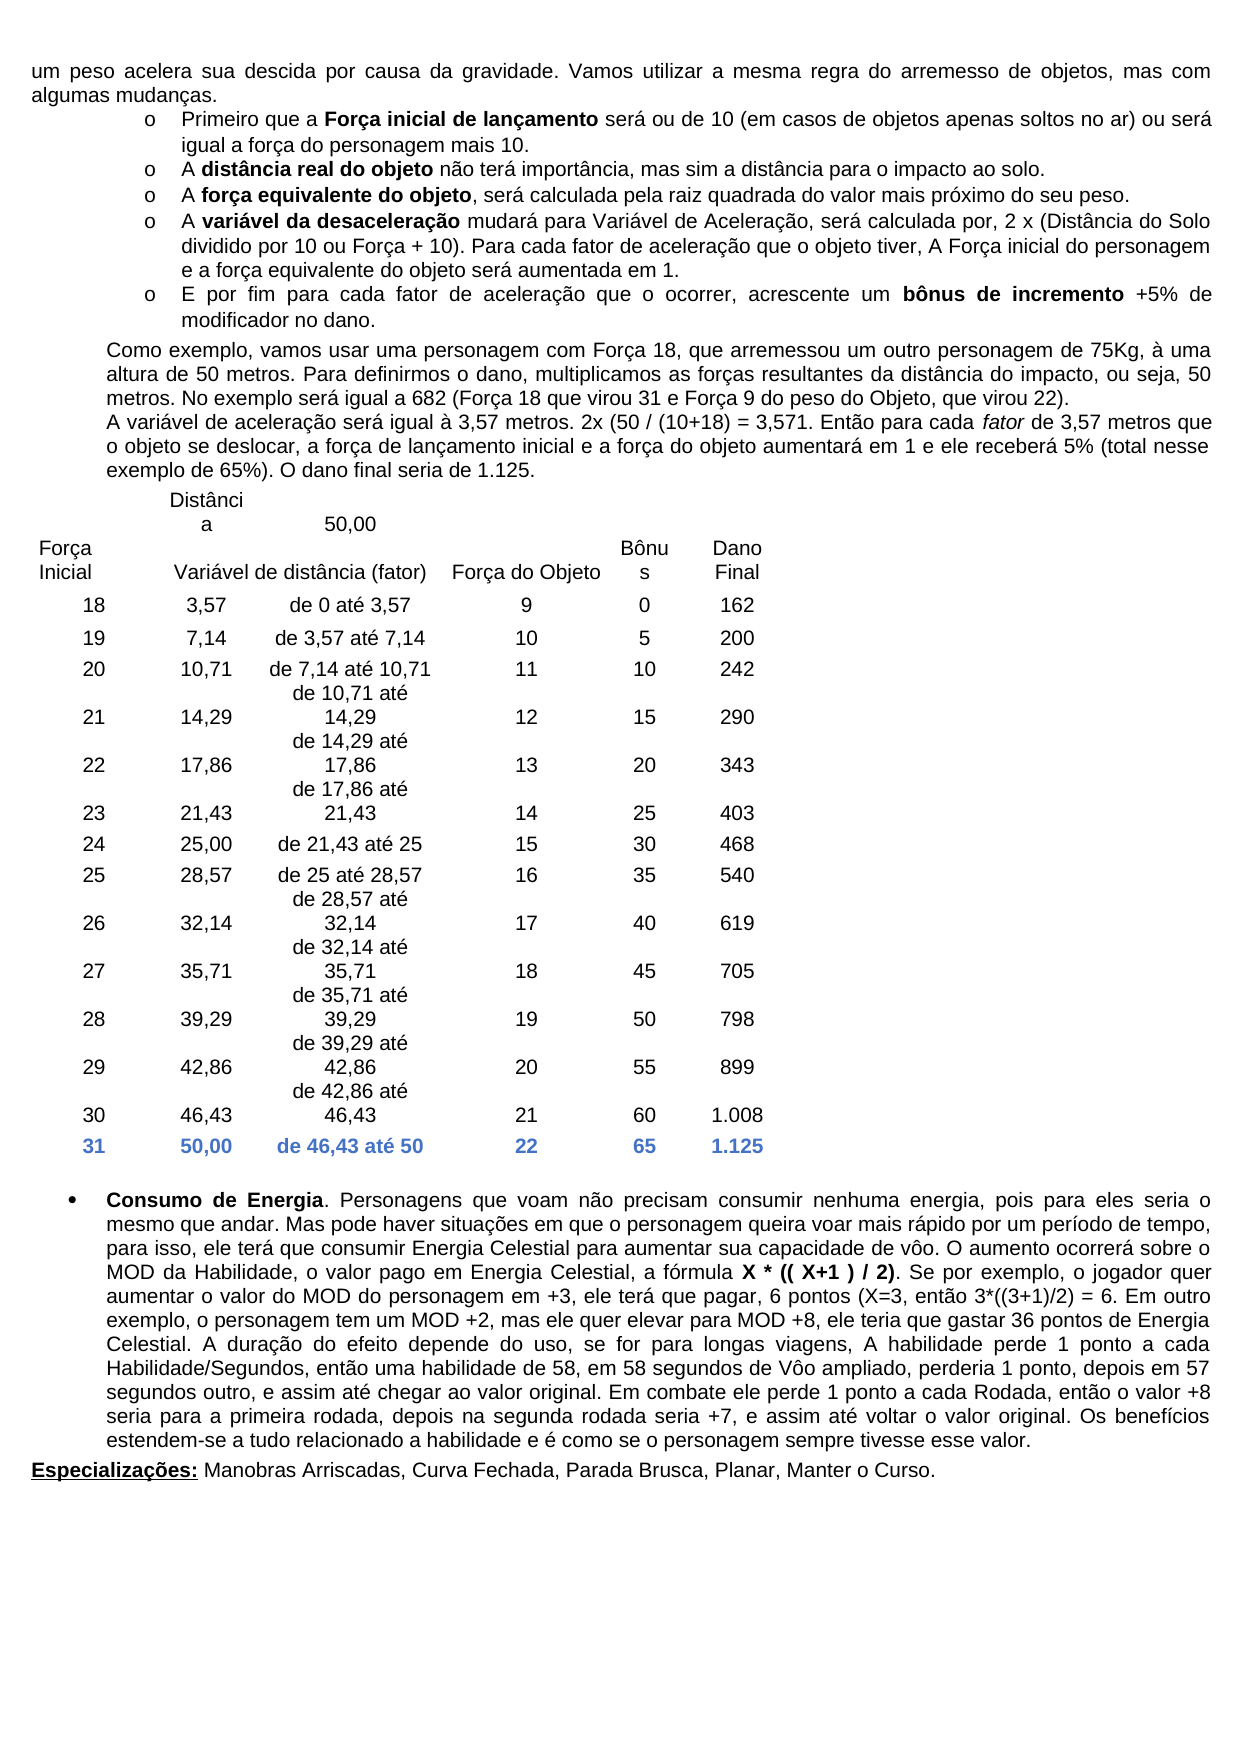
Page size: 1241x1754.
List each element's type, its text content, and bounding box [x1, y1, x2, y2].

table_cell 30 [609, 825, 681, 856]
table_cell 22 [444, 1127, 608, 1158]
table_cell 32,14 [156, 887, 256, 935]
table_cell 19 [444, 983, 608, 1031]
table_cell 17 [444, 887, 608, 935]
table_cell 21 [444, 1079, 608, 1127]
table_cell 26 [31, 887, 156, 935]
table_header Distância [156, 488, 256, 536]
table_cell 12 [444, 681, 608, 729]
table_cell 162 [681, 584, 794, 617]
table_cell 50,00 [156, 1127, 256, 1158]
table_cell 14 [444, 777, 608, 825]
table_cell de 32,14 até 35,71 [256, 935, 444, 983]
list um peso acelera sua descida por causa da gravidade. Vamos utilizar a mesma regra do arremesso de objetos, mas com algumas mudanças. [31, 59, 1212, 107]
table_cell 242 [681, 650, 794, 681]
table_cell 30 [31, 1079, 156, 1127]
table_cell 15 [444, 825, 608, 856]
table_cell de 14,29 até 17,86 [256, 729, 444, 777]
table_cell 50 [609, 983, 681, 1031]
table_cell 28,57 [156, 856, 256, 887]
table_cell 45 [609, 935, 681, 983]
table_cell Força do Objeto [444, 536, 608, 584]
table_cell 11 [444, 650, 608, 681]
table_cell de 25 até 28,57 [256, 856, 444, 887]
table_cell 55 [609, 1031, 681, 1079]
table_header 50,00 [256, 488, 444, 536]
table_cell 20 [31, 650, 156, 681]
table_cell 19 [31, 617, 156, 650]
table_cell 21 [31, 681, 156, 729]
table_cell 22 [31, 729, 156, 777]
table_cell 28 [31, 983, 156, 1031]
table_cell Bônus [609, 536, 681, 584]
table_cell de 0 até 3,57 [256, 584, 444, 617]
table_cell 10 [444, 617, 608, 650]
table_cell de 35,71 até 39,29 [256, 983, 444, 1031]
table_cell 39,29 [156, 983, 256, 1031]
list E por fim para cada fator de aceleração que o ocorrer, acrescente um bônus de incremento +5% de modificador no dano. [144, 282, 1212, 332]
list A variável da desaceleração mudará para Variável de Aceleração, será calculada por, 2 x (Distância do Solo dividido por 10 ou Força + 10). Para cada fator de aceleração que o objeto tiver, A Força inicial do personagem e a força equivalente do objeto será aumentada em 1. [144, 208, 1212, 282]
table_cell 25,00 [156, 825, 256, 856]
list Consumo de Energia. Personagens que voam não precisam consumir nenhuma energia, pois para eles seria o mesmo que andar. Mas pode haver situações em que o personagem queira voar mais rápido por um período de tempo, para isso, ele terá que consumir Energia Celestial para aumentar sua capacidade de vôo. O aumento ocorrerá sobre o MOD da Habilidade, o valor pago em Energia Celestial, a fórmula X * (( X+1 ) / 2). Se por exemplo, o jogador quer aumentar o valor do MOD do personagem em +3, ele terá que pagar, 6 pontos (X=3, então 3*((3+1)/2) = 6. Em outro exemplo, o personagem tem um MOD +2, mas ele quer elevar para MOD +8, ele teria que gastar 36 pontos de Energia Celestial. A duração do efeito depende do uso, se for para longas viagens, A habilidade perde 1 ponto a cada Habilidade/Segundos, então uma habilidade de 58, em 58 segundos de Vôo ampliado, perderia 1 ponto, depois em 57 segundos outro, e assim até chegar ao valor original. Em combate ele perde 1 ponto a cada Rodada, então o valor +8 seria para a primeira rodada, depois na segunda rodada seria +7, e assim até voltar o valor original. Os benefícios estendem-se a tudo relacionado a habilidade e é como se o personagem sempre tivesse esse valor. [69, 1188, 1212, 1452]
table_cell 0 [609, 584, 681, 617]
table_cell 27 [31, 935, 156, 983]
text Especializações: Manobras Arriscadas, Curva Fechada, Parada Brusca, Planar, Manter o Curso. [31, 1458, 1212, 1482]
table_cell 60 [609, 1079, 681, 1127]
table_cell 17,86 [156, 729, 256, 777]
table_cell 290 [681, 681, 794, 729]
list Como exemplo, vamos usar uma personagem com Força 18, que arremessou um outro personagem de 75Kg, à uma altura de 50 metros. Para definirmos o dano, multiplicamos as forças resultantes da distância do impacto, ou seja, 50 metros. No exemplo será igual a 682 (Força 18 que virou 31 e Força 9 do peso do Objeto, que virou 22). [106, 338, 1212, 410]
table_cell 25 [31, 856, 156, 887]
table_cell 9 [444, 584, 608, 617]
table_cell 1.125 [681, 1127, 794, 1158]
list A força equivalente do objeto, será calculada pela raiz quadrada do valor mais próximo do seu peso. [144, 183, 1212, 208]
table_cell 899 [681, 1031, 794, 1079]
table_cell 14,29 [156, 681, 256, 729]
table_cell de 7,14 até 10,71 [256, 650, 444, 681]
table_cell 403 [681, 777, 794, 825]
table_cell de 28,57 até 32,14 [256, 887, 444, 935]
table_header [31, 488, 156, 536]
table_cell 5 [609, 617, 681, 650]
table_cell 798 [681, 983, 794, 1031]
table_cell de 17,86 até 21,43 [256, 777, 444, 825]
table_cell de 39,29 até 42,86 [256, 1031, 444, 1079]
table_cell 15 [609, 681, 681, 729]
table_cell 7,14 [156, 617, 256, 650]
table_cell 20 [609, 729, 681, 777]
table_cell 13 [444, 729, 608, 777]
table_cell de 21,43 até 25 [256, 825, 444, 856]
table_header [609, 488, 681, 536]
table_cell 1.008 [681, 1079, 794, 1127]
table_cell 3,57 [156, 584, 256, 617]
table_header [444, 488, 608, 536]
table_cell 10 [609, 650, 681, 681]
table_cell 21,43 [156, 777, 256, 825]
list Primeiro que a Força inicial de lançamento será ou de 10 (em casos de objetos apenas soltos no ar) ou será igual a força do personagem mais 10. [144, 107, 1212, 157]
table_cell 10,71 [156, 650, 256, 681]
table_cell 343 [681, 729, 794, 777]
table_cell 31 [31, 1127, 156, 1158]
table_header [681, 488, 794, 536]
table_cell 619 [681, 887, 794, 935]
table_cell de 46,43 até 50 [256, 1127, 444, 1158]
table_cell 18 [444, 935, 608, 983]
list A variável de aceleração será igual à 3,57 metros. 2x (50 / (10+18) = 3,571. Então para cada fator de 3,57 metros que o objeto se deslocar, a força de lançamento inicial e a força do objeto aumentará em 1 e ele receberá 5% (total nesse exemplo de 65%). O dano final seria de 1.125. [106, 410, 1212, 482]
table_cell 16 [444, 856, 608, 887]
table_cell Variável de distância (fator) [156, 536, 444, 584]
table_cell 42,86 [156, 1031, 256, 1079]
table_cell 540 [681, 856, 794, 887]
table_cell 468 [681, 825, 794, 856]
list A distância real do objeto não terá importância, mas sim a distância para o impacto ao solo. [144, 157, 1212, 183]
table_cell 46,43 [156, 1079, 256, 1127]
table_cell 35 [609, 856, 681, 887]
table_cell 40 [609, 887, 681, 935]
table_cell 705 [681, 935, 794, 983]
table_cell 25 [609, 777, 681, 825]
table_cell de 42,86 até 46,43 [256, 1079, 444, 1127]
table_cell Força Inicial [31, 536, 156, 584]
table_cell de 3,57 até 7,14 [256, 617, 444, 650]
table_cell 200 [681, 617, 794, 650]
table_cell 29 [31, 1031, 156, 1079]
table_cell 18 [31, 584, 156, 617]
table_cell 24 [31, 825, 156, 856]
table_cell de 10,71 até 14,29 [256, 681, 444, 729]
table_cell 23 [31, 777, 156, 825]
table_cell Dano Final [681, 536, 794, 584]
table_cell 20 [444, 1031, 608, 1079]
table_cell 65 [609, 1127, 681, 1158]
table_cell 35,71 [156, 935, 256, 983]
